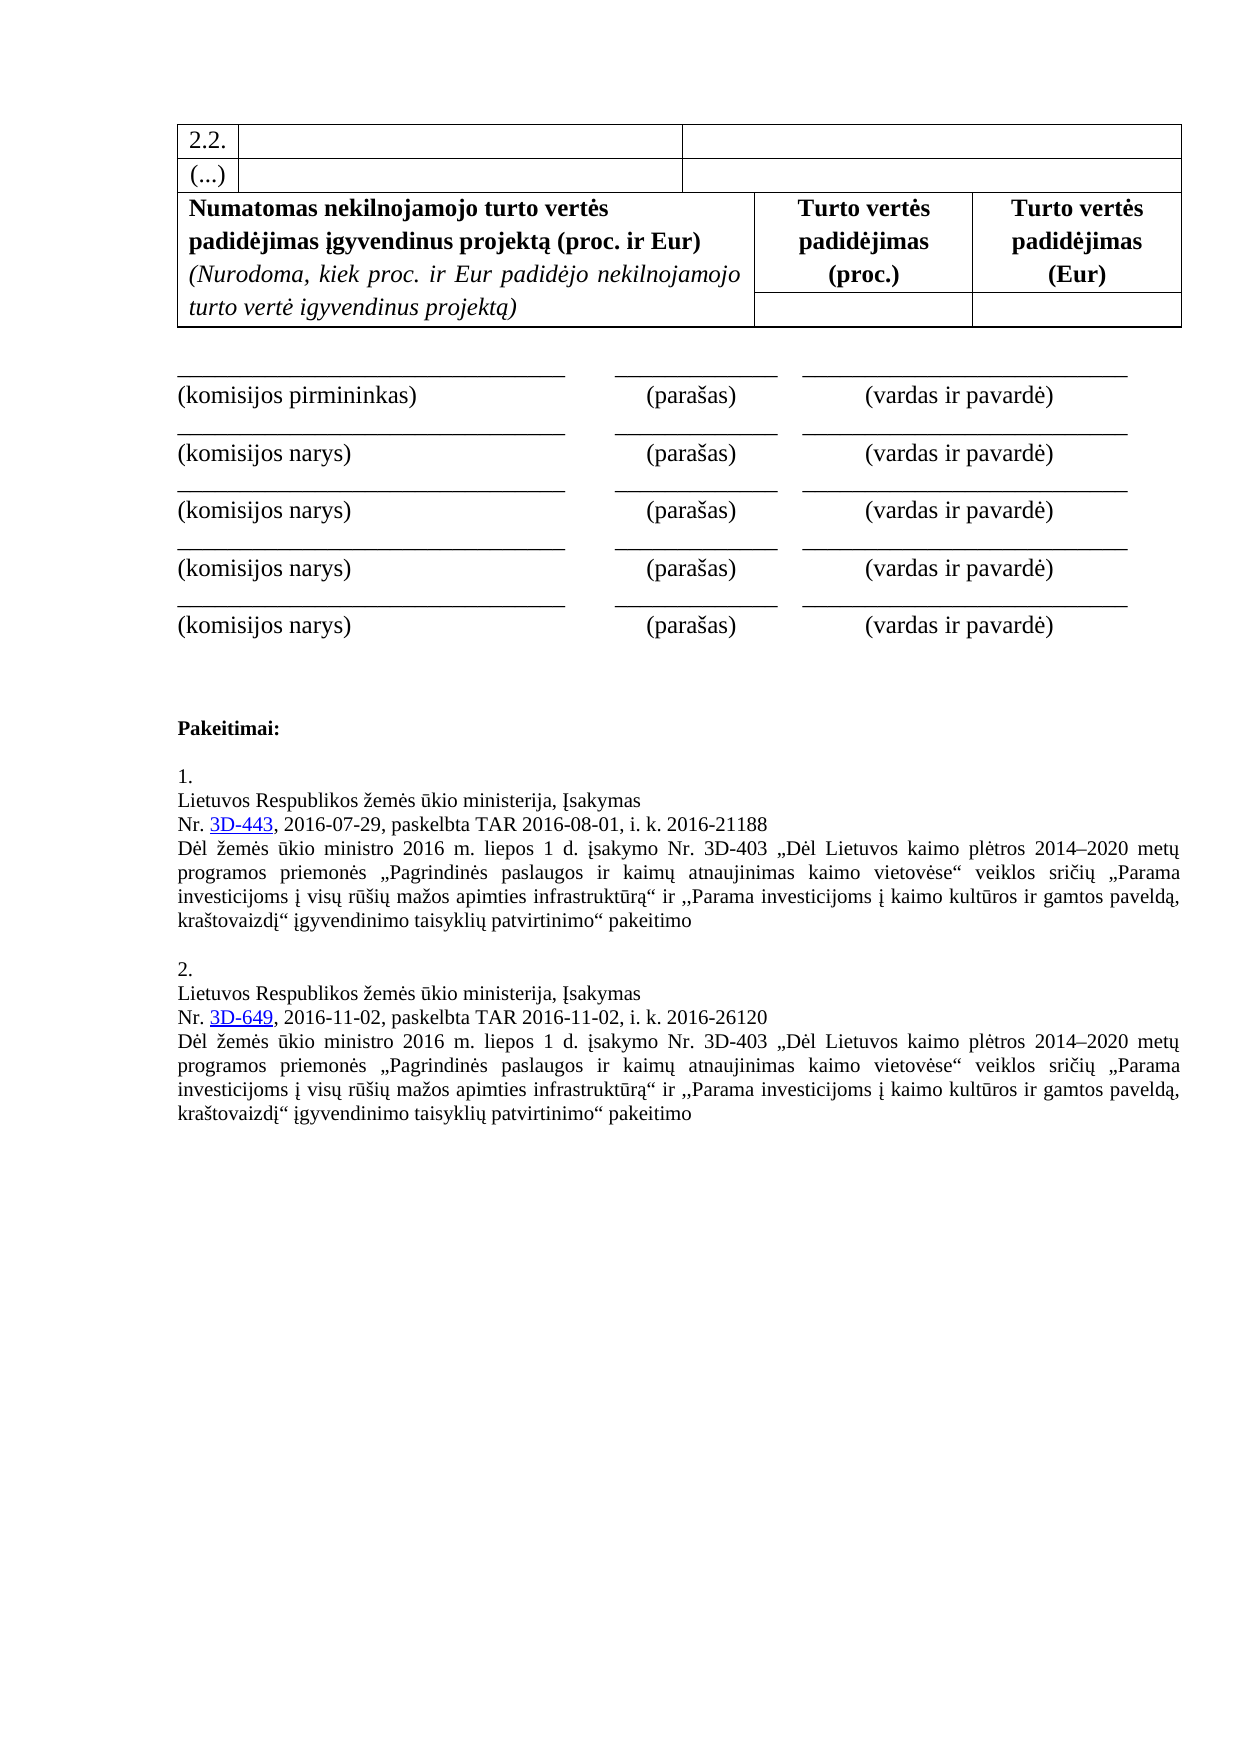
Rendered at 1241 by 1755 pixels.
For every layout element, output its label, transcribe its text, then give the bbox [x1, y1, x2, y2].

text Lietuvos Respublikos žemės ūkio ministerija, Įsakymas [177, 788, 1181, 812]
text _______________________________ _____________ __________________________ [177, 524, 1181, 553]
text _______________________________ _____________ __________________________ [177, 466, 1181, 495]
table_cell (...) [178, 159, 238, 192]
text (komisijos narys) (parašas) (vardas ir pavardė) [177, 610, 1181, 639]
text (komisijos narys) (parašas) (vardas ir pavardė) [177, 438, 1181, 466]
text Pakeitimai: [177, 716, 1181, 740]
table_cell Turto vertės padidėjimas (proc.) [755, 193, 972, 292]
text Nr. 3D-649, 2016-11-02, paskelbta TAR 2016-11-02, i. k. 2016-26120 [177, 1004, 1181, 1029]
text _______________________________ _____________ __________________________ [177, 409, 1181, 438]
text _______________________________ _____________ __________________________ [177, 351, 1181, 380]
text (komisijos narys) (parašas) (vardas ir pavardė) [177, 495, 1181, 524]
table_cell [239, 159, 682, 192]
table_cell [755, 293, 972, 326]
table_cell [683, 159, 1181, 192]
text (komisijos narys) (parašas) (vardas ir pavardė) [177, 553, 1181, 581]
text (komisijos pirmininkas) (parašas) (vardas ir pavardė) [177, 380, 1181, 409]
text Dėl žemės ūkio ministro 2016 m. liepos 1 d. įsakymo Nr. 3D-403 „Dėl Lietuvos kaimo plėtros 2014–2020 metų programos priemonės „Pagrindinės paslaugos ir kaimų atnaujinimas kaimo vietovėse“ veiklos sričių „Parama investicijoms į visų rūšių mažos apimties infrastruktūrą“ ir ,,Parama investicijoms į kaimo kultūros ir gamtos paveldą, kraštovaizdį“ įgyvendinimo taisyklių patvirtinimo“ pakeitimo [177, 836, 1181, 932]
table_cell [683, 125, 1181, 158]
text Lietuvos Respublikos žemės ūkio ministerija, Įsakymas [177, 981, 1181, 1004]
table_cell 2.2. [178, 125, 238, 158]
text _______________________________ _____________ __________________________ [177, 581, 1181, 610]
text Nr. 3D-443, 2016-07-29, paskelbta TAR 2016-08-01, i. k. 2016-21188 [177, 812, 1181, 836]
text Dėl žemės ūkio ministro 2016 m. liepos 1 d. įsakymo Nr. 3D-403 „Dėl Lietuvos kaimo plėtros 2014–2020 metų programos priemonės „Pagrindinės paslaugos ir kaimų atnaujinimas kaimo vietovėse“ veiklos sričių „Parama investicijoms į visų rūšių mažos apimties infrastruktūrą“ ir ,,Parama investicijoms į kaimo kultūros ir gamtos paveldą, kraštovaizdį“ įgyvendinimo taisyklių patvirtinimo“ pakeitimo [177, 1029, 1181, 1125]
table_cell [239, 125, 682, 158]
table_cell [973, 293, 1181, 326]
table_cell Turto vertės padidėjimas (Eur) [973, 193, 1181, 292]
text 2. [177, 956, 1181, 981]
text 1. [177, 764, 1181, 788]
table_cell Numatomas nekilnojamojo turto vertės padidėjimas įgyvendinus projektą (proc. ir Eur) (Nurodoma, kiek proc. ir Eur padidėjo nekilnojamojo turto vertė igyvendinus projektą) [178, 193, 754, 326]
